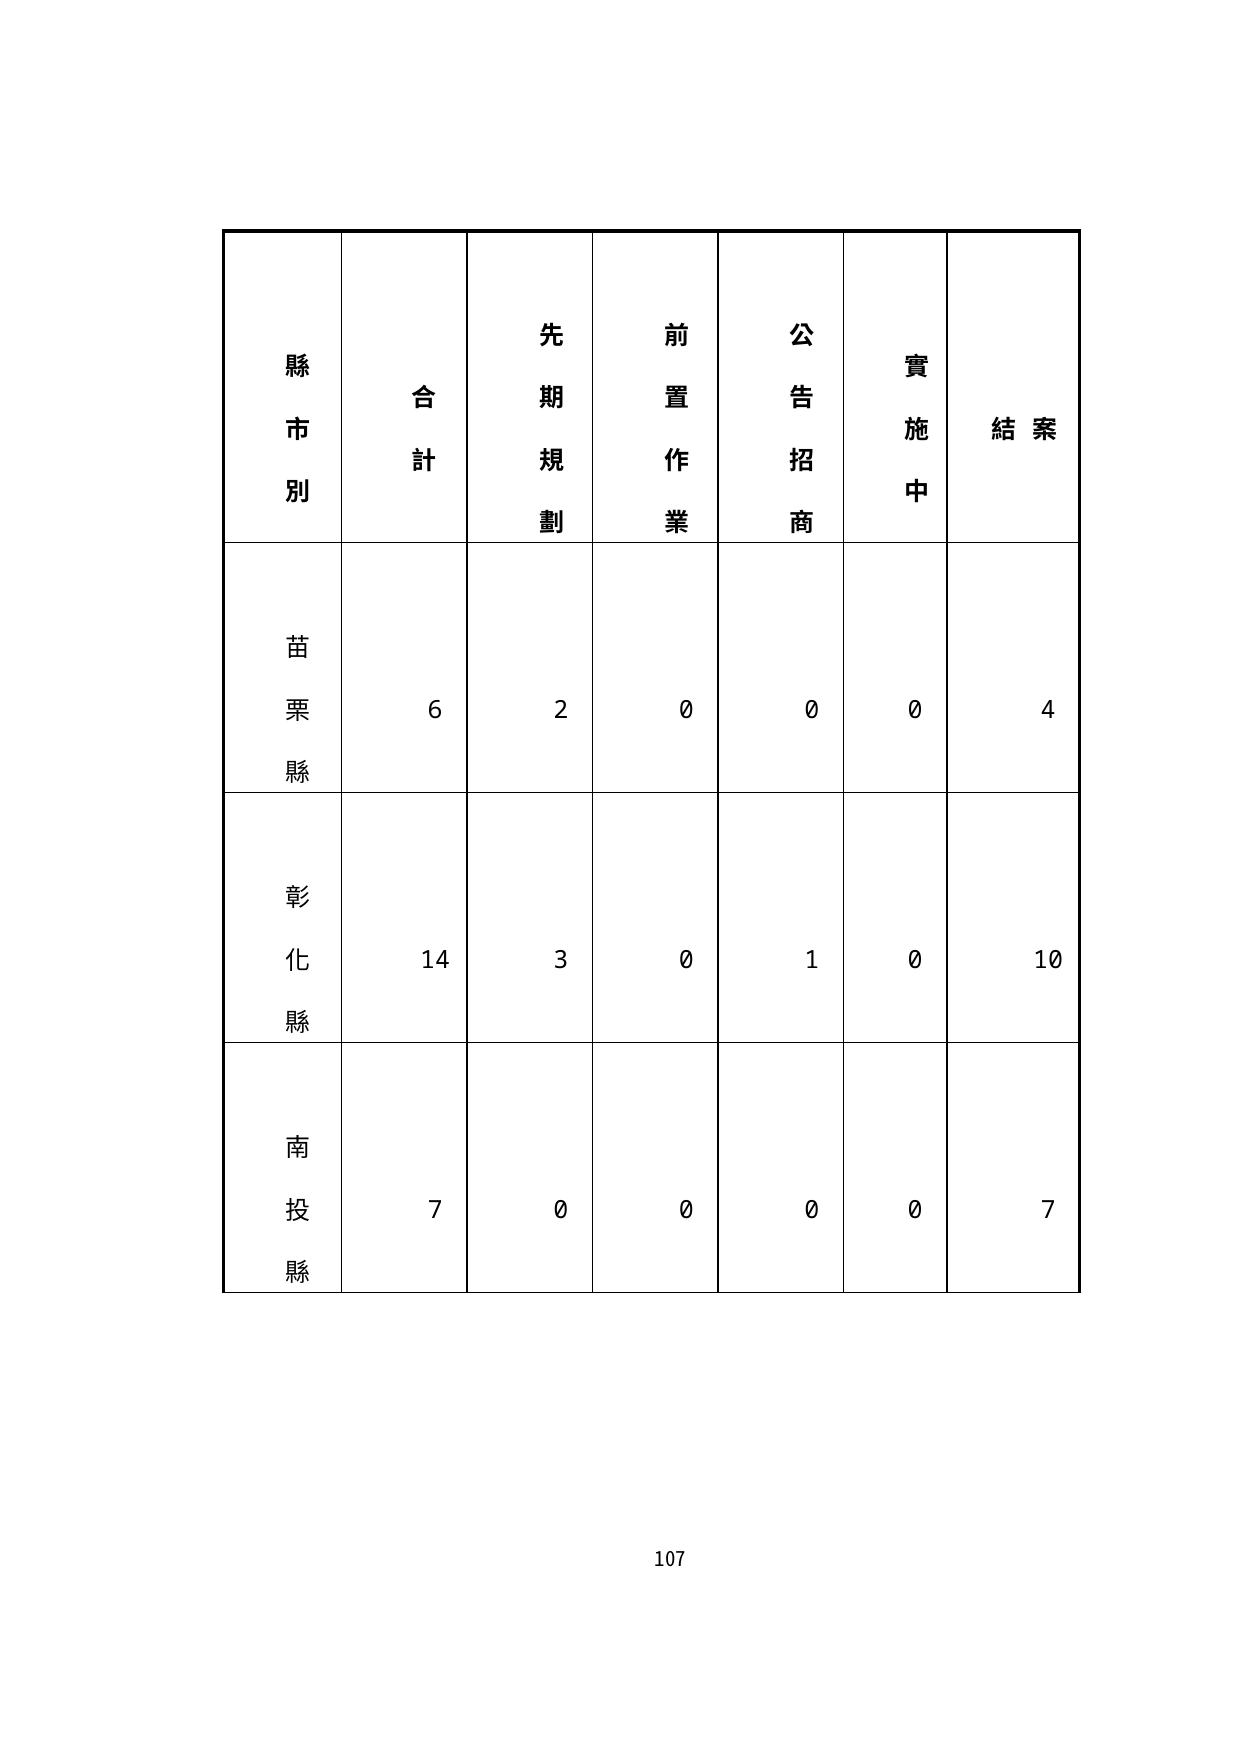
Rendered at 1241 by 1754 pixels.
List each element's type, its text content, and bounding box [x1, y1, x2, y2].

table_header 前置作業 [593, 233, 717, 542]
table_cell 0 [719, 543, 843, 792]
table_cell 0 [844, 543, 946, 792]
table_header 結案 [948, 233, 1078, 542]
table_cell 彰化縣 [225, 793, 341, 1042]
table_cell 2 [468, 543, 592, 792]
table_cell 0 [593, 793, 717, 1042]
table_cell 1 [719, 793, 843, 1042]
table_cell 0 [593, 1043, 717, 1292]
table_cell 0 [593, 543, 717, 792]
table_cell 苗栗縣 [225, 543, 341, 792]
table_cell 3 [468, 793, 592, 1042]
table_header 合計 [342, 233, 466, 542]
table_cell 0 [468, 1043, 592, 1292]
table_cell 4 [948, 543, 1078, 792]
table_cell 14 [342, 793, 466, 1042]
table_cell 南投縣 [225, 1043, 341, 1292]
table_cell 0 [719, 1043, 843, 1292]
table_cell 7 [342, 1043, 466, 1292]
table_cell 7 [948, 1043, 1078, 1292]
table_header 先期規劃 [468, 233, 592, 542]
table_cell 0 [844, 1043, 946, 1292]
table_cell 6 [342, 543, 466, 792]
table_header 縣市別 [225, 233, 341, 542]
table_cell 0 [844, 793, 946, 1042]
table_cell 10 [948, 793, 1078, 1042]
table_header 公告招商 [719, 233, 843, 542]
table_header 實施中 [844, 233, 946, 542]
